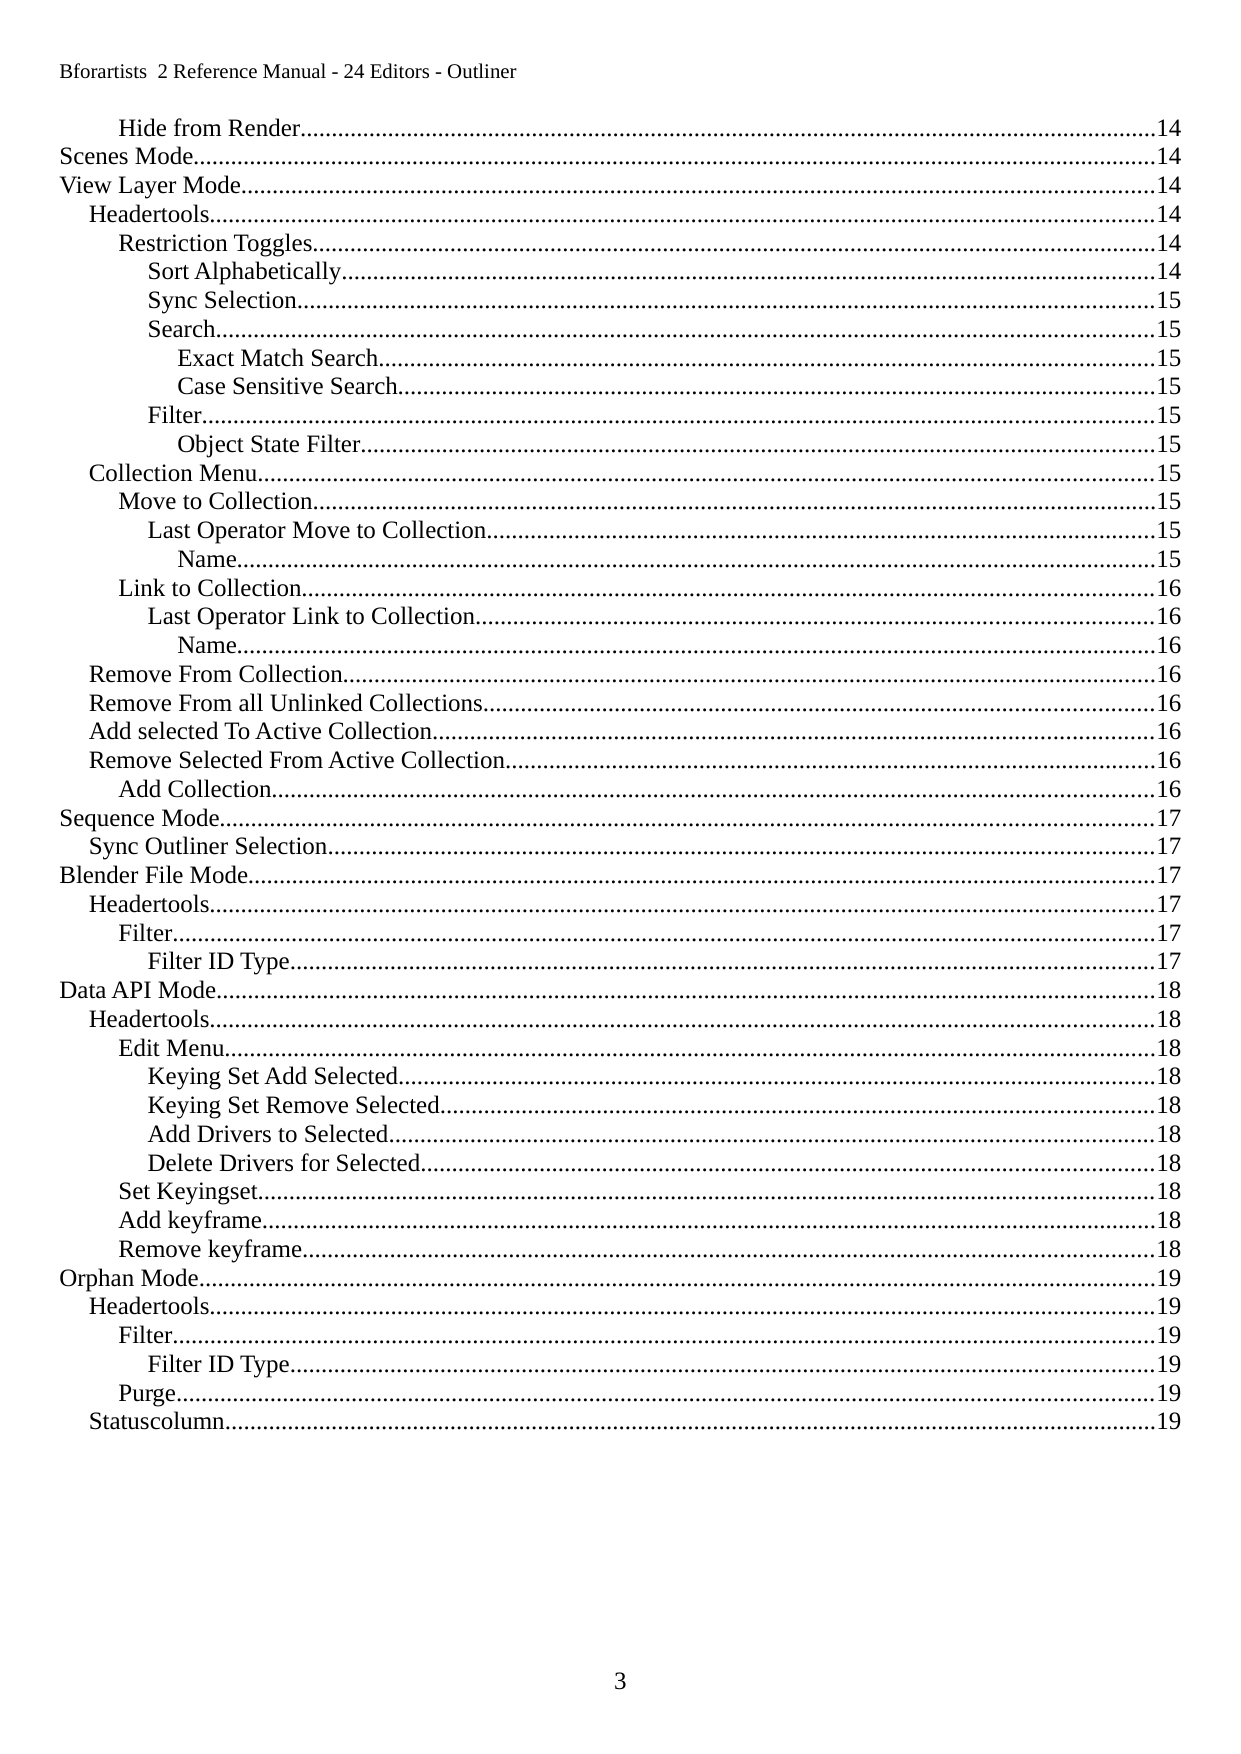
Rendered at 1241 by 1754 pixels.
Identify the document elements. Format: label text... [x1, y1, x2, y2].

text Name 15 [177, 544, 1181, 573]
text Exact Match Search 15 [177, 343, 1181, 371]
text Collection Menu 15 [88, 458, 1181, 486]
text Link to Collection 16 [118, 573, 1181, 601]
text Search 15 [147, 314, 1181, 343]
text Move to Collection 15 [118, 486, 1181, 515]
text Data API Mode 18 [59, 975, 1181, 1004]
text Blender File Mode 17 [59, 860, 1181, 889]
text Sync Selection 15 [147, 285, 1181, 314]
text Sequence Mode 17 [59, 803, 1181, 831]
text Add Drivers to Selected 18 [147, 1119, 1181, 1148]
text Set Keyingset 18 [118, 1176, 1181, 1205]
text Filter 15 [147, 400, 1181, 429]
text Headertools 17 [88, 889, 1181, 918]
text Last Operator Link to Collection 16 [147, 601, 1181, 630]
text Remove Selected From Active Collection 16 [88, 745, 1181, 774]
text Scenes Mode 14 [59, 141, 1181, 170]
text Filter 17 [118, 918, 1181, 946]
text Filter 19 [118, 1320, 1181, 1349]
text Add Collection 16 [118, 774, 1181, 803]
text Headertools 14 [88, 199, 1181, 228]
text Case Sensitive Search 15 [177, 371, 1181, 400]
text Object State Filter 15 [177, 429, 1181, 458]
text Add selected To Active Collection 16 [88, 716, 1181, 745]
text Headertools 18 [88, 1004, 1181, 1033]
text Restriction Toggles 14 [118, 228, 1181, 256]
text Keying Set Remove Selected 18 [147, 1090, 1181, 1119]
text View Layer Mode 14 [59, 170, 1181, 199]
text Sync Outliner Selection 17 [88, 831, 1181, 860]
text Filter ID Type 19 [147, 1349, 1181, 1378]
text Name 16 [177, 630, 1181, 659]
text Remove From all Unlinked Collections 16 [88, 688, 1181, 716]
text Sort Alphabetically 14 [147, 256, 1181, 285]
text Add keyframe 18 [118, 1205, 1181, 1234]
text Statuscolumn 19 [88, 1406, 1181, 1435]
text Keying Set Add Selected 18 [147, 1061, 1181, 1090]
text Remove keyframe 18 [118, 1234, 1181, 1263]
text Delete Drivers for Selected 18 [147, 1148, 1181, 1176]
text Filter ID Type 17 [147, 946, 1181, 975]
text Remove From Collection 16 [88, 659, 1181, 688]
text Hide from Render 14 [118, 113, 1181, 141]
text Purge 19 [118, 1378, 1181, 1406]
text Headertools 19 [88, 1291, 1181, 1320]
text Last Operator Move to Collection 15 [147, 515, 1181, 544]
text Orphan Mode 19 [59, 1263, 1181, 1291]
text Edit Menu 18 [118, 1033, 1181, 1061]
